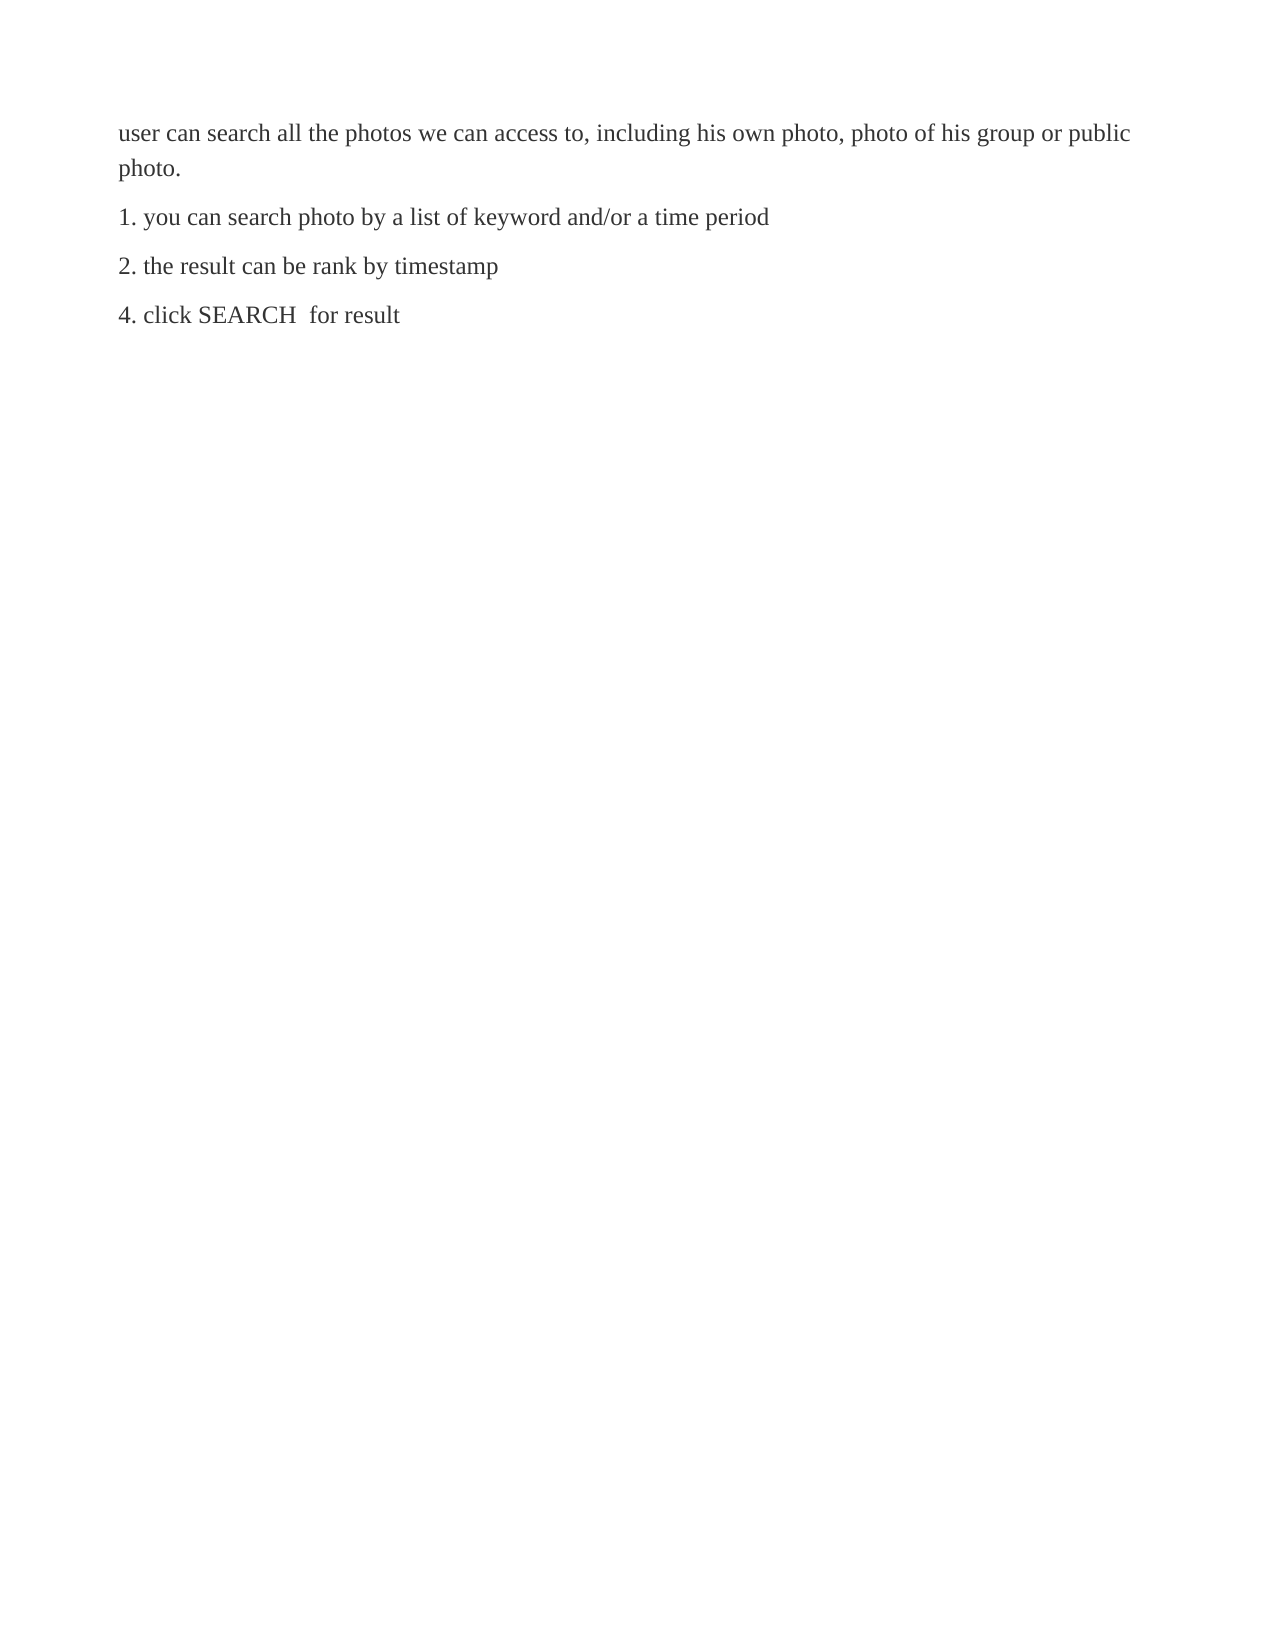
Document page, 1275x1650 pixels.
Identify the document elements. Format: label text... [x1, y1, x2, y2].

text 4. click SEARCH for result [118, 300, 1157, 328]
text user can search all the photos we can access to, including his own photo, photo of his group or public photo. [118, 118, 1157, 181]
text 1. you can search photo by a list of keyword and/or a time period [118, 202, 1157, 230]
text 2. the result can be rank by timestamp [118, 251, 1157, 279]
